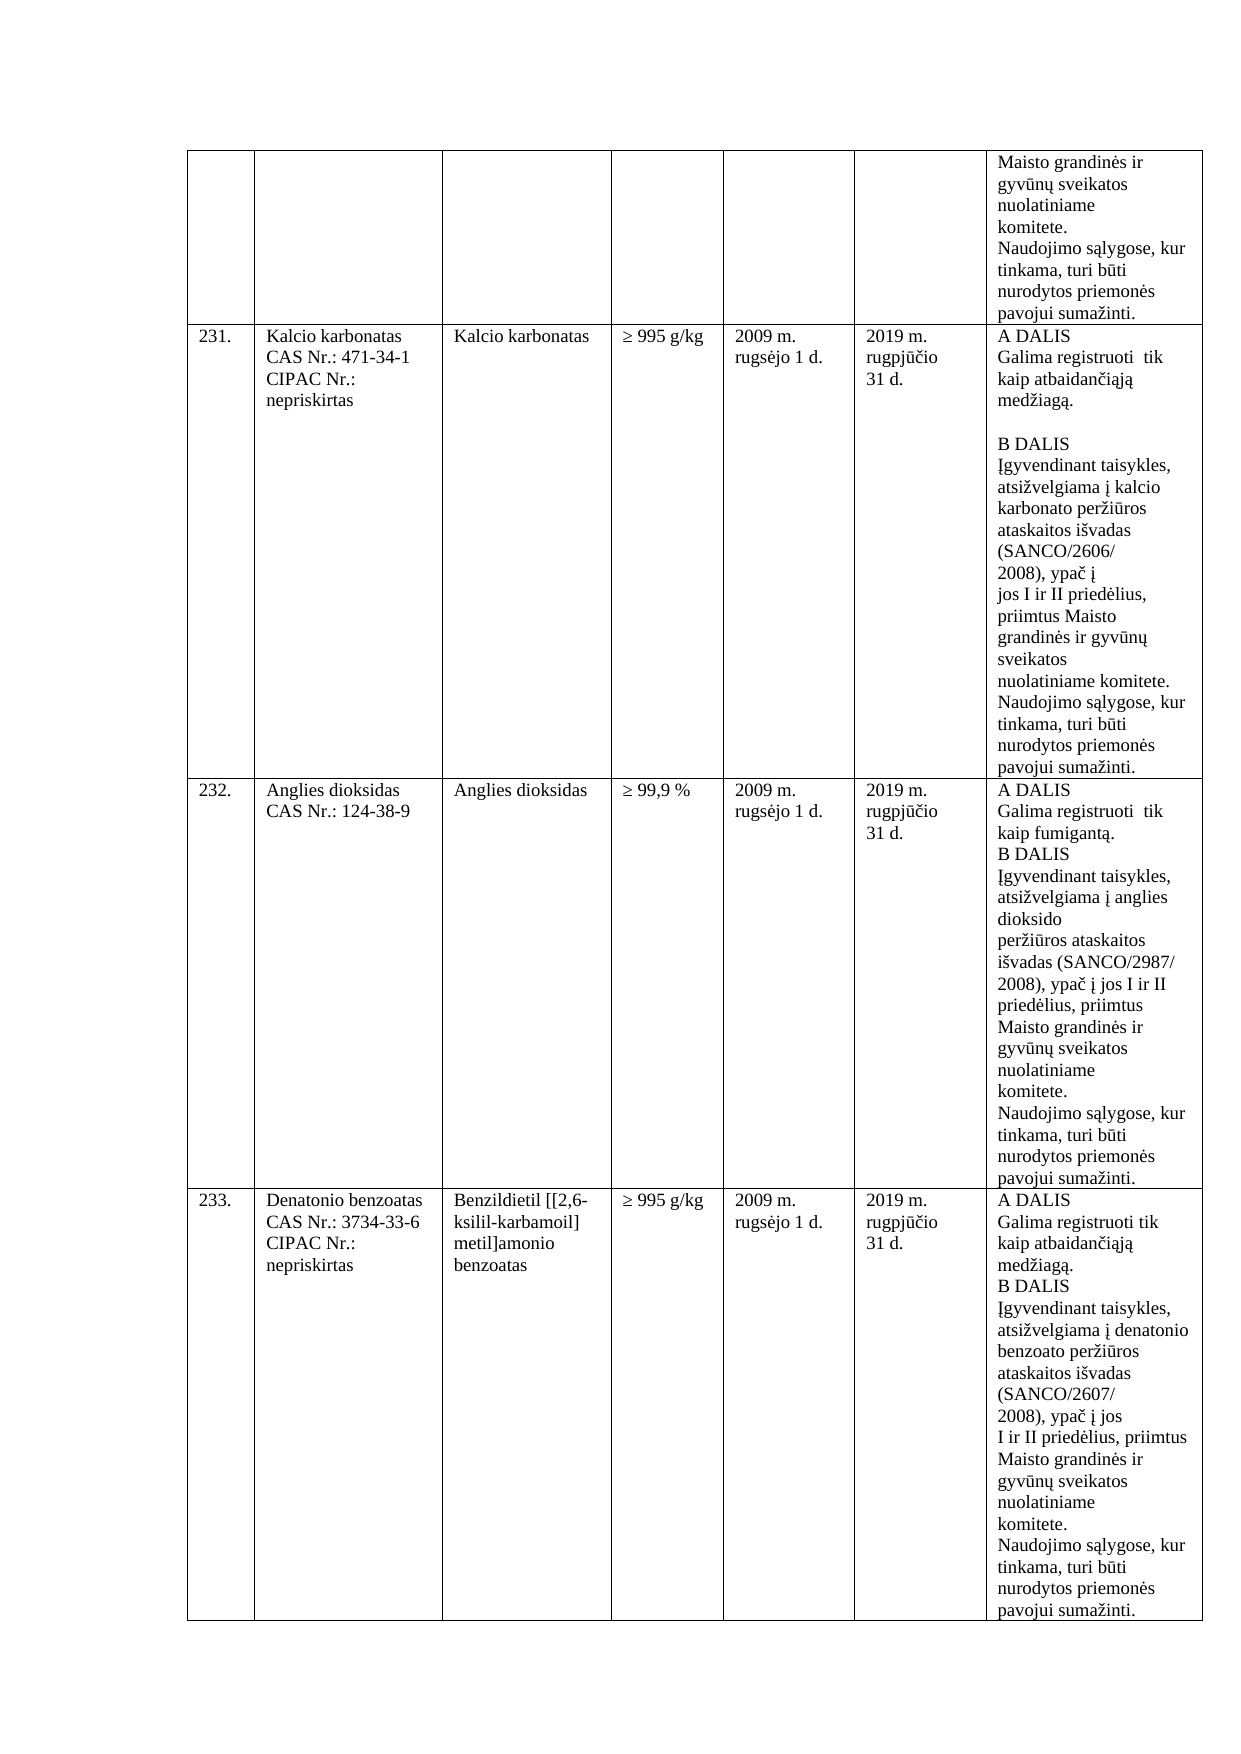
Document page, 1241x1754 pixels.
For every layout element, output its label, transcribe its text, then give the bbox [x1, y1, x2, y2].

table_cell [105, 324, 180, 777]
table_cell [255, 151, 442, 323]
table_cell ≥ 99,9 % [612, 779, 723, 1188]
table_cell 231. [188, 325, 254, 777]
table_cell 232. [188, 779, 254, 1188]
table_cell 2019 m. rugpjūčio 31 d. [855, 779, 986, 1188]
table_cell [1203, 1188, 1211, 1620]
table_cell Anglies dioksidas CAS Nr.: 124-38-9 [255, 779, 442, 1188]
table_cell [105, 778, 180, 1188]
table_cell Kalcio karbonatas CAS Nr.: 471-34-1 CIPAC Nr.: nepriskirtas [255, 325, 442, 777]
table_cell 2009 m. rugsėjo 1 d. [724, 325, 854, 777]
table_cell ≥ 995 g/kg [612, 1189, 723, 1620]
table_cell 2009 m. rugsėjo 1 d. [724, 779, 854, 1188]
table_cell [1203, 778, 1211, 1188]
table_cell [180, 324, 187, 777]
table_cell Benzildietil [[2,6-ksilil-karbamoil] metil]amonio benzoatas [443, 1189, 611, 1620]
table_cell A DALIS Galima registruoti tik kaip fumigantą. B DALIS Įgyvendinant taisykles, atsižvelgiama į anglies dioksido peržiūros ataskaitos išvadas (SANCO/2987/ 2008), ypač į jos I ir II priedėlius, priimtus Maisto grandinės ir gyvūnų sveikatos nuolatiniame komitete. Naudojimo sąlygose, kur tinkama, turi būti nurodytos priemonės pavojui sumažinti. [987, 779, 1202, 1188]
table_cell Anglies dioksidas [443, 779, 611, 1188]
table_cell 2009 m. rugsėjo 1 d. [724, 1189, 854, 1620]
table_cell [105, 150, 180, 323]
table_cell [612, 151, 723, 323]
table_cell [443, 151, 611, 323]
table_cell A DALIS Galima registruoti tik kaip atbaidančiąją medžiagą. B DALIS Įgyvendinant taisykles, atsižvelgiama į kalcio karbonato peržiūros ataskaitos išvadas (SANCO/2606/ 2008), ypač į jos I ir II priedėlius, priimtus Maisto grandinės ir gyvūnų sveikatos nuolatiniame komitete. Naudojimo sąlygose, kur tinkama, turi būti nurodytos priemonės pavojui sumažinti. [987, 325, 1202, 777]
table_cell [105, 1188, 180, 1620]
table_cell A DALIS Galima registruoti tik kaip atbaidančiąją medžiagą. B DALIS Įgyvendinant taisykles, atsižvelgiama į denatonio benzoato peržiūros ataskaitos išvadas (SANCO/2607/ 2008), ypač į jos I ir II priedėlius, priimtus Maisto grandinės ir gyvūnų sveikatos nuolatiniame komitete. Naudojimo sąlygose, kur tinkama, turi būti nurodytos priemonės pavojui sumažinti. [987, 1189, 1202, 1620]
table_cell [188, 151, 254, 323]
table_cell [180, 150, 187, 323]
table_cell [724, 151, 854, 323]
table_cell [180, 778, 187, 1188]
table_cell ≥ 995 g/kg [612, 325, 723, 777]
table_cell 233. [188, 1189, 254, 1620]
table_cell [855, 151, 986, 323]
table_cell [1203, 150, 1211, 323]
table_cell Denatonio benzoatas CAS Nr.: 3734-33-6 CIPAC Nr.: nepriskirtas [255, 1189, 442, 1620]
table_cell Kalcio karbonatas [443, 325, 611, 777]
table_cell Maisto grandinės ir gyvūnų sveikatos nuolatiniame komitete. Naudojimo sąlygose, kur tinkama, turi būti nurodytos priemonės pavojui sumažinti. [987, 151, 1202, 323]
table_cell 2019 m. rugpjūčio 31 d. [855, 1189, 986, 1620]
table_cell [1203, 324, 1211, 777]
table_cell [180, 1188, 187, 1620]
table_cell 2019 m. rugpjūčio 31 d. [855, 325, 986, 777]
